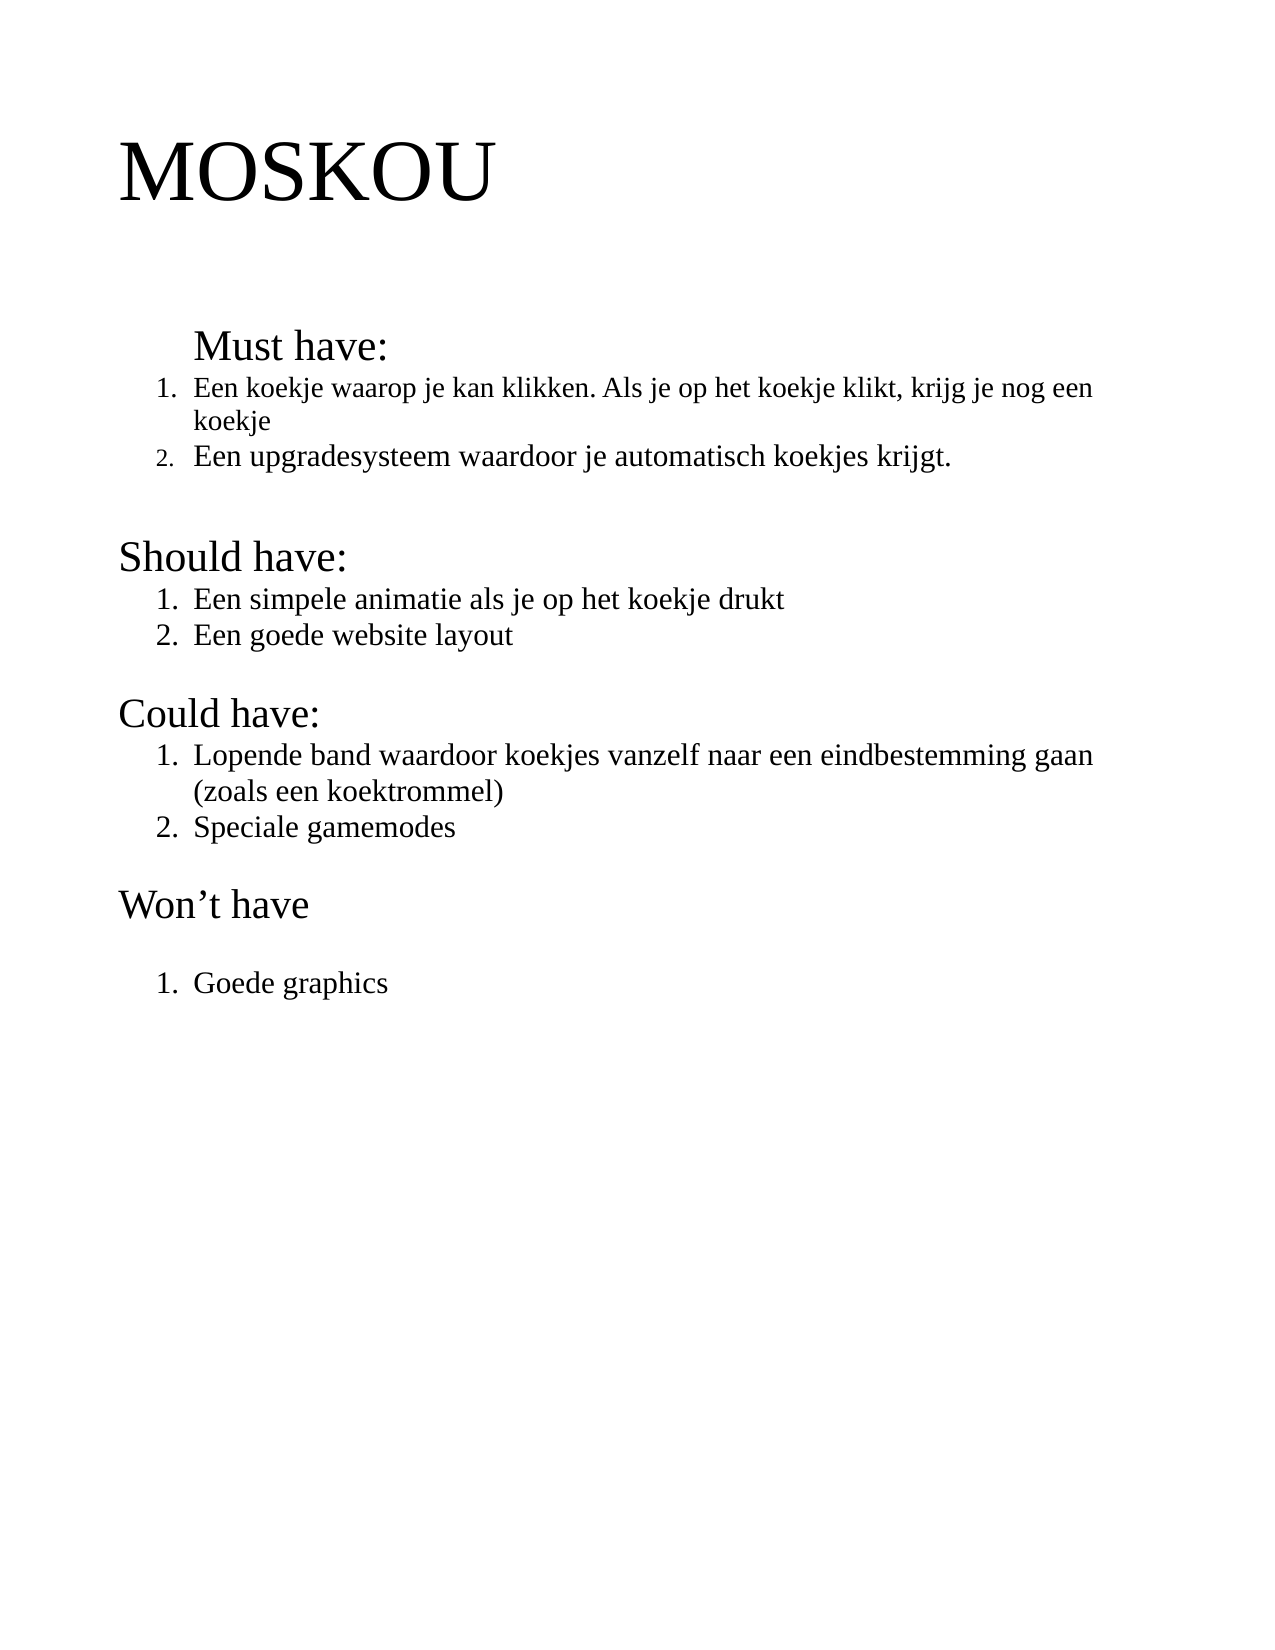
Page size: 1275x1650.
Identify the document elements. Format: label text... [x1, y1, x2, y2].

text Could have: [118, 688, 1157, 736]
list Een goede website layout [156, 616, 1157, 652]
list Een koekje waarop je kan klikken. Als je op het koekje klikt, krijg je nog een koekje [156, 370, 1157, 437]
list Goede graphics [156, 964, 1157, 1000]
text MOSKOU [118, 118, 1157, 219]
text Won’t have [118, 880, 1157, 928]
text Should have: [118, 530, 1157, 581]
list Must have: [156, 319, 1157, 370]
list Een simpele animatie als je op het koekje drukt [156, 581, 1157, 616]
list Lopende band waardoor koekjes vanzelf naar een eindbestemming gaan (zoals een koektrommel) [156, 736, 1157, 808]
list Een upgradesysteem waardoor je automatisch koekjes krijgt. [156, 437, 1157, 501]
list Speciale gamemodes [156, 808, 1157, 844]
